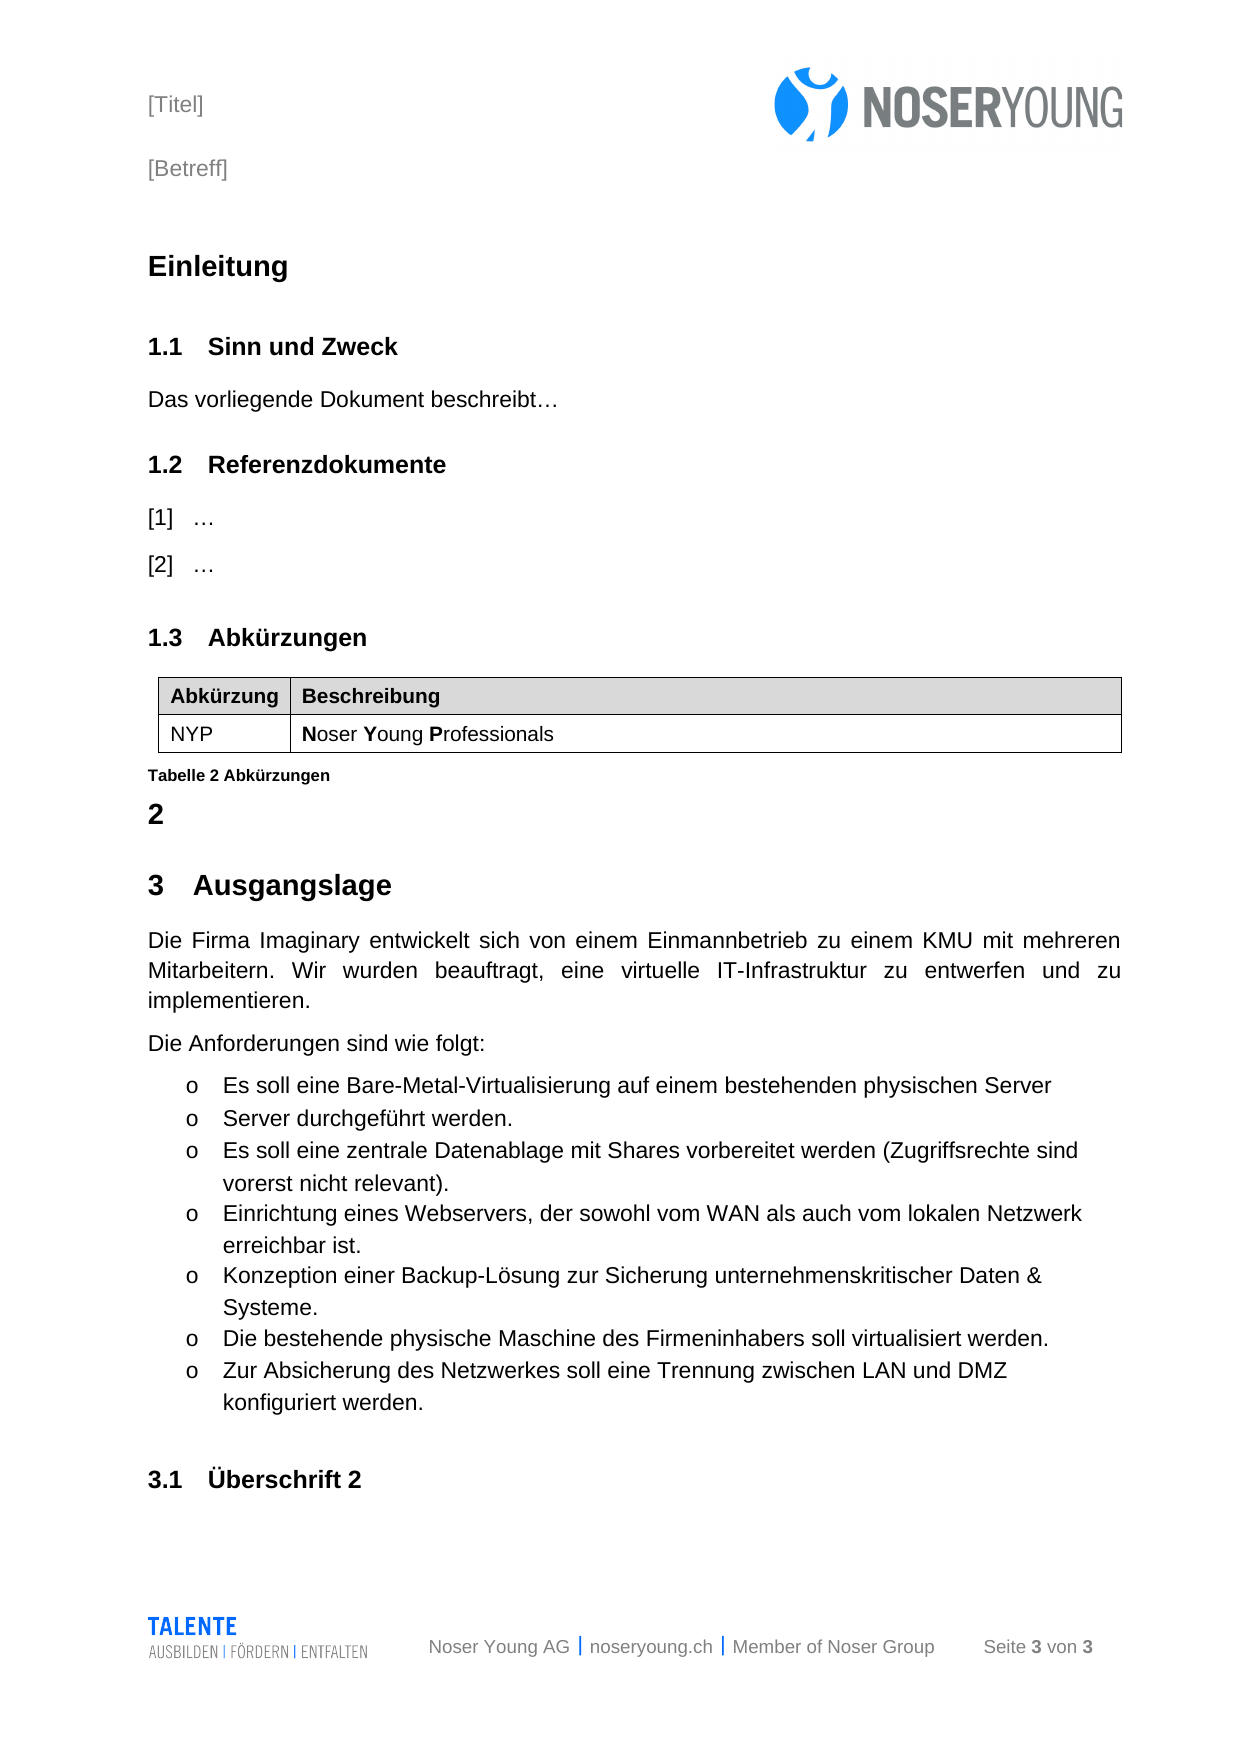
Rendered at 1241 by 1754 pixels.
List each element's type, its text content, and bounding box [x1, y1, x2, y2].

subtitle Einleitung [148, 249, 1122, 282]
list ﻿﻿Zur Absicherung des Netzwerkes soll eine Trennung zwischen LAN und DMZ konfiguriert werden. [185, 1357, 1122, 1416]
table_cell NYP [159, 715, 290, 752]
list ﻿﻿Es soll eine zentrale Datenablage mit Shares vorbereitet werden (Zugriffsrechte sind vorerst nicht relevant). [185, 1137, 1122, 1196]
list ﻿﻿Es soll eine Bare-Metal-Virtualisierung auf einem bestehenden physischen Server [185, 1072, 1122, 1101]
text Die Firma Imaginary entwickelt sich von einem Einmannbetrieb zu einem KMU mit mehreren Mitarbeitern. Wir wurden beauftragt, eine virtuelle IT-Infrastruktur zu entwerfen und zu implementieren. [148, 927, 1122, 1013]
list Konzeption einer Backup-Lösung zur Sicherung unternehmenskritischer Daten & Systeme. [185, 1262, 1122, 1321]
table_header Abkürzung [159, 678, 290, 714]
text Die Anforderungen sind wie folgt: [148, 1030, 1122, 1056]
subtitle Sinn und Zweck [148, 332, 1122, 361]
list … [148, 551, 1122, 577]
list … [148, 504, 1122, 530]
subtitle Abkürzungen [148, 623, 1122, 652]
list ﻿﻿Einrichtung eines Webservers, der sowohl vom WAN als auch vom lokalen Netzwerk erreichbar ist. [185, 1200, 1122, 1258]
text Tabelle 2 Abkürzungen [148, 765, 1122, 784]
list ﻿﻿Die bestehende physische Maschine des Firmeninhabers soll virtualisiert werden. [185, 1324, 1122, 1353]
text Das vorliegende Dokument beschreibt… [148, 386, 1122, 412]
subtitle Überschrift 2 [148, 1465, 1122, 1494]
table_header Beschreibung [291, 678, 1121, 714]
subtitle Referenzdokumente [148, 450, 1122, 479]
list Server durchgeführt werden. [185, 1105, 1122, 1133]
subtitle Ausgangslage [148, 868, 1122, 902]
table_cell Noser Young Professionals [291, 715, 1121, 752]
